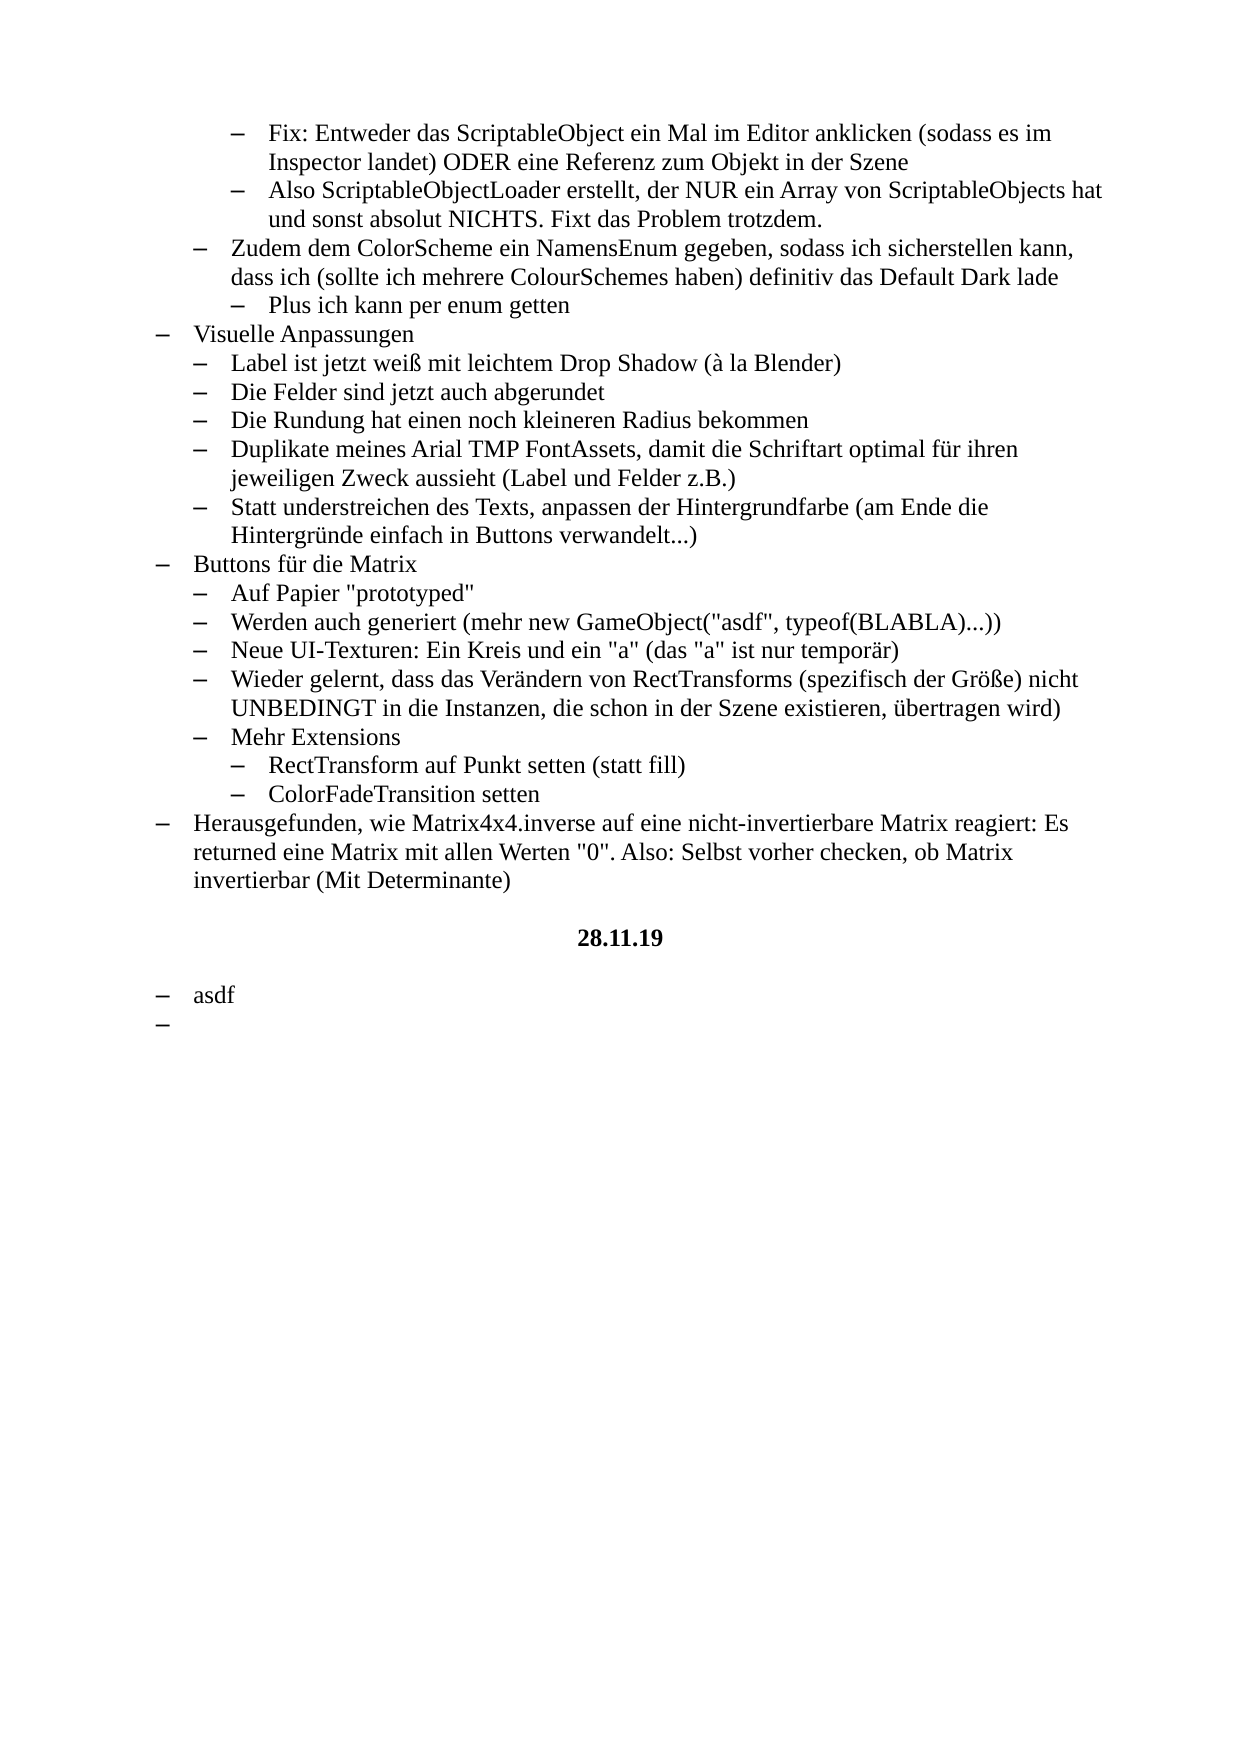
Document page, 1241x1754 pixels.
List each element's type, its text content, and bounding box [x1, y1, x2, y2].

list Mehr Extensions [193, 722, 1122, 751]
list Label ist jetzt weiß mit leichtem Drop Shadow (à la Blender) [193, 348, 1122, 377]
list Buttons für die Matrix [156, 549, 1122, 578]
list Statt understreichen des Texts, anpassen der Hintergrundfarbe (am Ende die Hintergründe einfach in Buttons verwandelt...) [193, 492, 1122, 549]
list Die Rundung hat einen noch kleineren Radius bekommen [193, 406, 1122, 434]
text 28.11.19 [118, 923, 1122, 952]
list Also ScriptableObjectLoader erstellt, der NUR ein Array von ScriptableObjects hat und sonst absolut NICHTS. Fixt das Problem trotzdem. [231, 176, 1122, 233]
list Auf Papier "prototyped" [193, 578, 1122, 607]
list Visuelle Anpassungen [156, 319, 1122, 348]
list Zudem dem ColorScheme ein NamensEnum gegeben, sodass ich sicherstellen kann, dass ich (sollte ich mehrere ColourSchemes haben) definitiv das Default Dark lade [193, 233, 1122, 291]
list Herausgefunden, wie Matrix4x4.inverse auf eine nicht-invertierbare Matrix reagiert: Es returned eine Matrix mit allen Werten "0". Also: Selbst vorher checken, ob Matrix invertierbar (Mit Determinante) [156, 808, 1122, 894]
list ColorFadeTransition setten [231, 779, 1122, 808]
list Fix: Entweder das ScriptableObject ein Mal im Editor anklicken (sodass es im Inspector landet) ODER eine Referenz zum Objekt in der Szene [231, 118, 1122, 176]
list Duplikate meines Arial TMP FontAssets, damit die Schriftart optimal für ihren jeweiligen Zweck aussieht (Label und Felder z.B.) [193, 434, 1122, 492]
list asdf [156, 981, 1122, 1009]
list Neue UI-Texturen: Ein Kreis und ein "a" (das "a" ist nur temporär) [193, 636, 1122, 664]
list Die Felder sind jetzt auch abgerundet [193, 377, 1122, 406]
list Wieder gelernt, dass das Verändern von RectTransforms (spezifisch der Größe) nicht UNBEDINGT in die Instanzen, die schon in der Szene existieren, übertragen wird) [193, 664, 1122, 722]
list Plus ich kann per enum getten [231, 291, 1122, 319]
list Werden auch generiert (mehr new GameObject("asdf", typeof(BLABLA)...)) [193, 607, 1122, 636]
list RectTransform auf Punkt setten (statt fill) [231, 751, 1122, 779]
